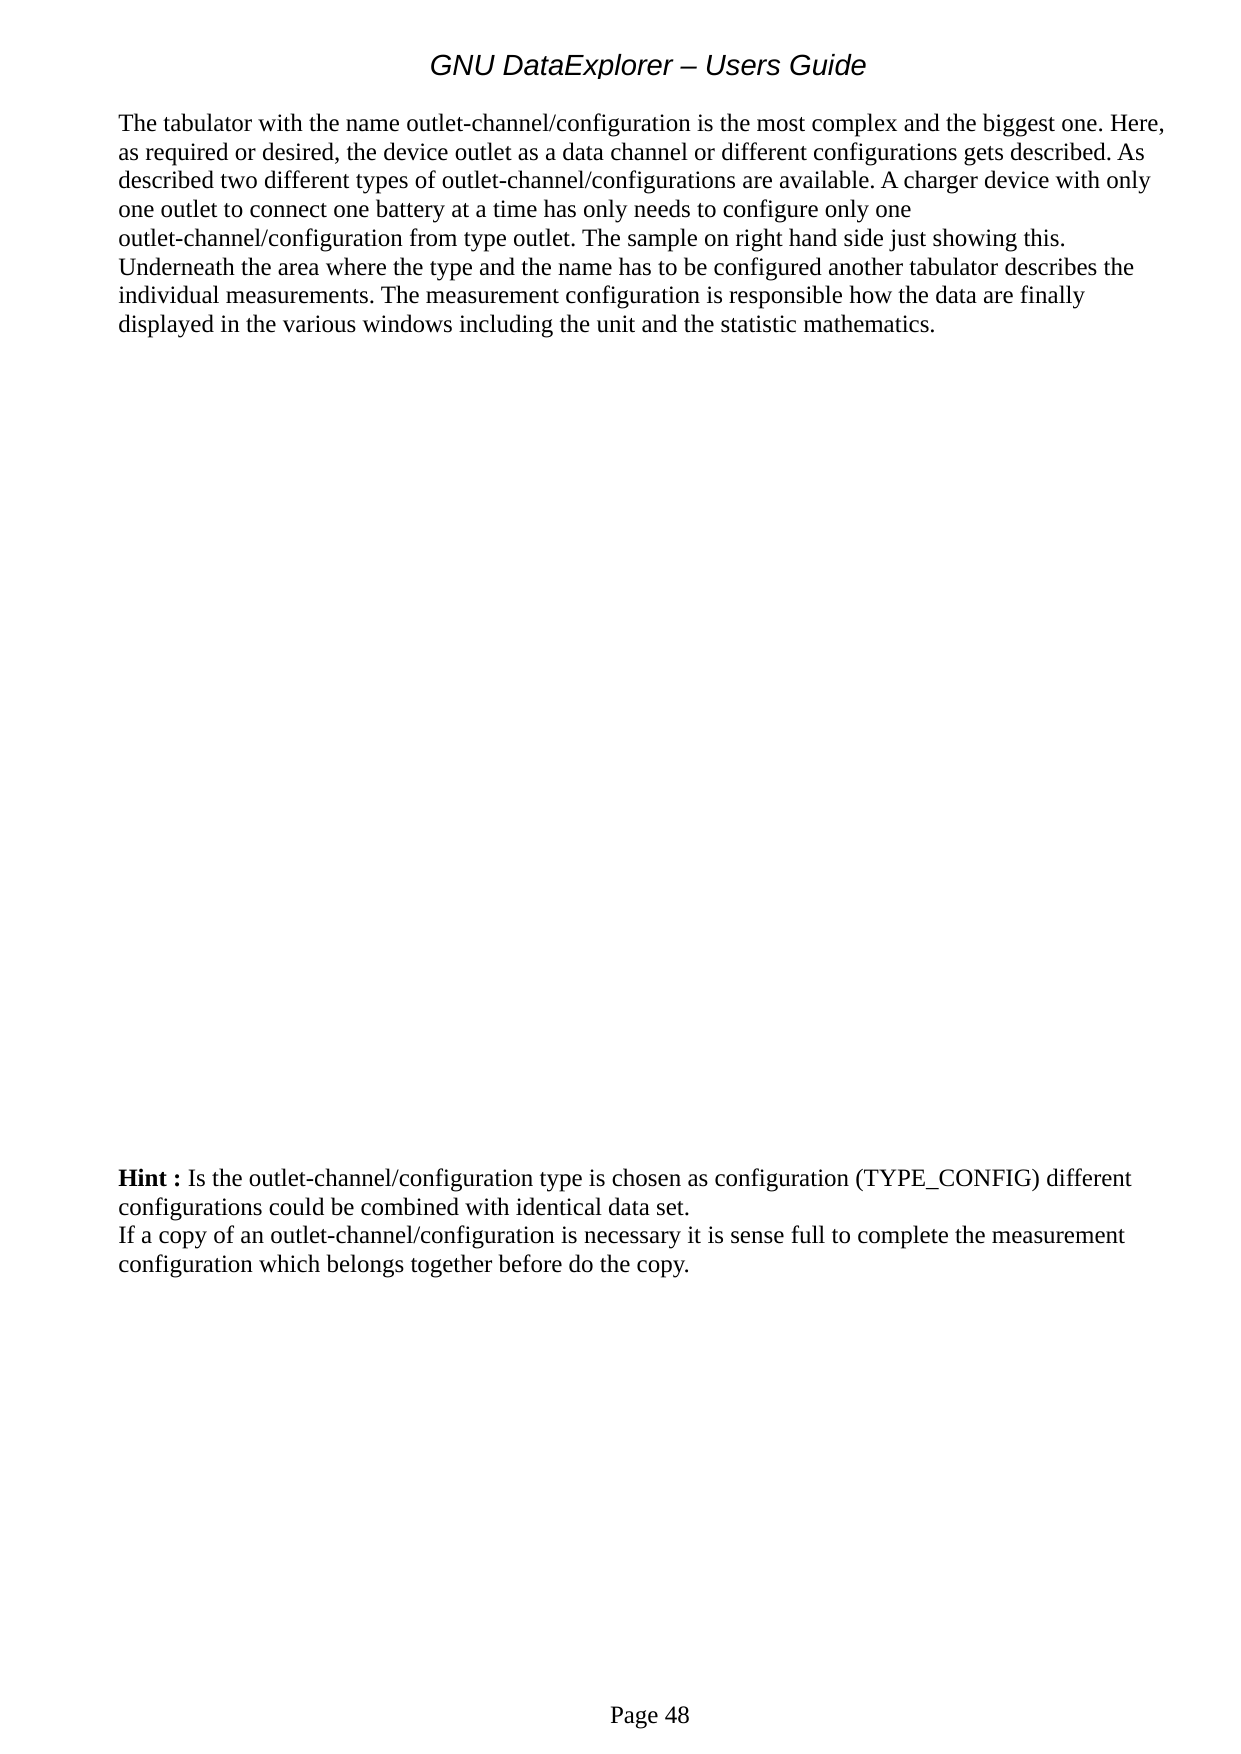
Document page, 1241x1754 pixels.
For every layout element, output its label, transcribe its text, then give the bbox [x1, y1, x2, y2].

text Hint : Is the outlet-channel/configuration type is chosen as configuration (TYPE_CONFIG) different configurations could be combined with identical data set. If a copy of an outlet-channel/configuration is necessary it is sense full to complete the measurement configuration which belongs together before do the copy. [118, 1163, 1181, 1278]
text The tabulator with the name outlet-channel/configuration is the most complex and the biggest one. Here, as required or desired, the device outlet as a data channel or different configurations gets described. As described two different types of outlet-channel/configurations are available. A charger device with only one outlet to connect one battery at a time has only needs to configure only one outlet-channel/configuration from type outlet. The sample on right hand side just showing this. Underneath the area where the type and the name has to be configured another tabulator describes the individual measurements. The measurement configuration is responsible how the data are finally displayed in the various windows including the unit and the statistic mathematics. [118, 108, 1181, 338]
